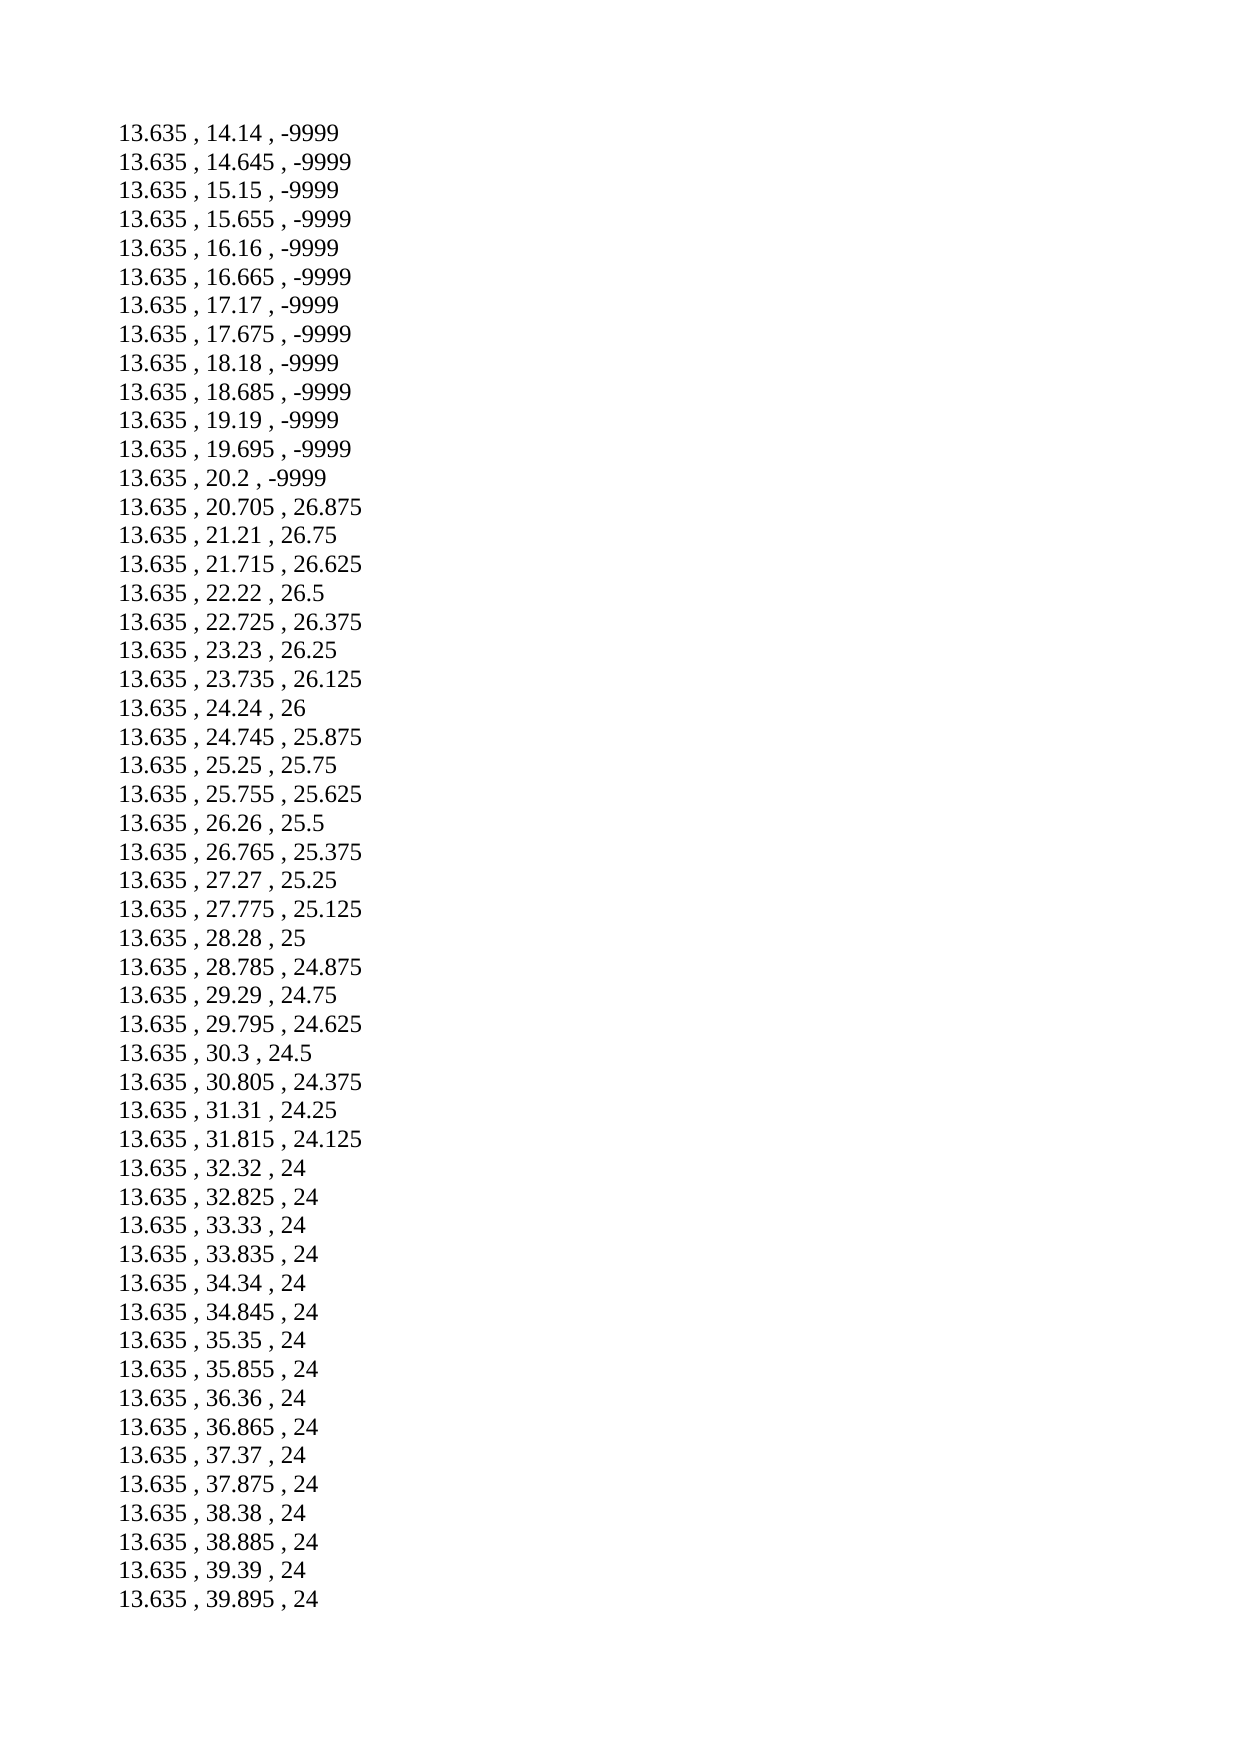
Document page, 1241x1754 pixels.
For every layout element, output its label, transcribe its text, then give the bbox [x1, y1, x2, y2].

text 13.635 , 17.17 , -9999 [118, 291, 1122, 319]
text 13.635 , 29.795 , 24.625 [118, 1009, 1122, 1038]
text 13.635 , 23.23 , 26.25 [118, 636, 1122, 664]
text 13.635 , 19.695 , -9999 [118, 434, 1122, 463]
text 13.635 , 33.33 , 24 [118, 1211, 1122, 1239]
text 13.635 , 39.39 , 24 [118, 1556, 1122, 1584]
text 13.635 , 38.38 , 24 [118, 1498, 1122, 1527]
text 13.635 , 28.785 , 24.875 [118, 952, 1122, 981]
text 13.635 , 36.865 , 24 [118, 1412, 1122, 1441]
text 13.635 , 34.34 , 24 [118, 1268, 1122, 1297]
text 13.635 , 16.16 , -9999 [118, 233, 1122, 262]
text 13.635 , 29.29 , 24.75 [118, 981, 1122, 1009]
text 13.635 , 25.25 , 25.75 [118, 751, 1122, 779]
text 13.635 , 35.855 , 24 [118, 1354, 1122, 1383]
text 13.635 , 30.3 , 24.5 [118, 1038, 1122, 1067]
text 13.635 , 27.775 , 25.125 [118, 894, 1122, 923]
text 13.635 , 25.755 , 25.625 [118, 779, 1122, 808]
text 13.635 , 36.36 , 24 [118, 1383, 1122, 1412]
text 13.635 , 39.895 , 24 [118, 1584, 1122, 1613]
text 13.635 , 15.655 , -9999 [118, 204, 1122, 233]
text 13.635 , 24.24 , 26 [118, 693, 1122, 722]
text 13.635 , 22.725 , 26.375 [118, 607, 1122, 636]
text 13.635 , 14.14 , -9999 [118, 118, 1122, 147]
text 13.635 , 34.845 , 24 [118, 1297, 1122, 1326]
text 13.635 , 18.18 , -9999 [118, 348, 1122, 377]
text 13.635 , 21.21 , 26.75 [118, 521, 1122, 549]
text 13.635 , 27.27 , 25.25 [118, 866, 1122, 894]
text 13.635 , 26.26 , 25.5 [118, 808, 1122, 837]
text 13.635 , 22.22 , 26.5 [118, 578, 1122, 607]
text 13.635 , 26.765 , 25.375 [118, 837, 1122, 866]
text 13.635 , 31.815 , 24.125 [118, 1124, 1122, 1153]
text 13.635 , 14.645 , -9999 [118, 147, 1122, 176]
text 13.635 , 24.745 , 25.875 [118, 722, 1122, 751]
text 13.635 , 23.735 , 26.125 [118, 664, 1122, 693]
text 13.635 , 20.2 , -9999 [118, 463, 1122, 492]
text 13.635 , 37.875 , 24 [118, 1469, 1122, 1498]
text 13.635 , 20.705 , 26.875 [118, 492, 1122, 521]
text 13.635 , 33.835 , 24 [118, 1239, 1122, 1268]
text 13.635 , 15.15 , -9999 [118, 176, 1122, 204]
text 13.635 , 18.685 , -9999 [118, 377, 1122, 406]
text 13.635 , 17.675 , -9999 [118, 319, 1122, 348]
text 13.635 , 21.715 , 26.625 [118, 549, 1122, 578]
text 13.635 , 37.37 , 24 [118, 1441, 1122, 1469]
text 13.635 , 19.19 , -9999 [118, 406, 1122, 434]
text 13.635 , 16.665 , -9999 [118, 262, 1122, 291]
text 13.635 , 30.805 , 24.375 [118, 1067, 1122, 1096]
text 13.635 , 35.35 , 24 [118, 1326, 1122, 1354]
text 13.635 , 32.32 , 24 [118, 1153, 1122, 1182]
text 13.635 , 32.825 , 24 [118, 1182, 1122, 1211]
text 13.635 , 38.885 , 24 [118, 1527, 1122, 1556]
text 13.635 , 28.28 , 25 [118, 923, 1122, 952]
text 13.635 , 31.31 , 24.25 [118, 1096, 1122, 1124]
